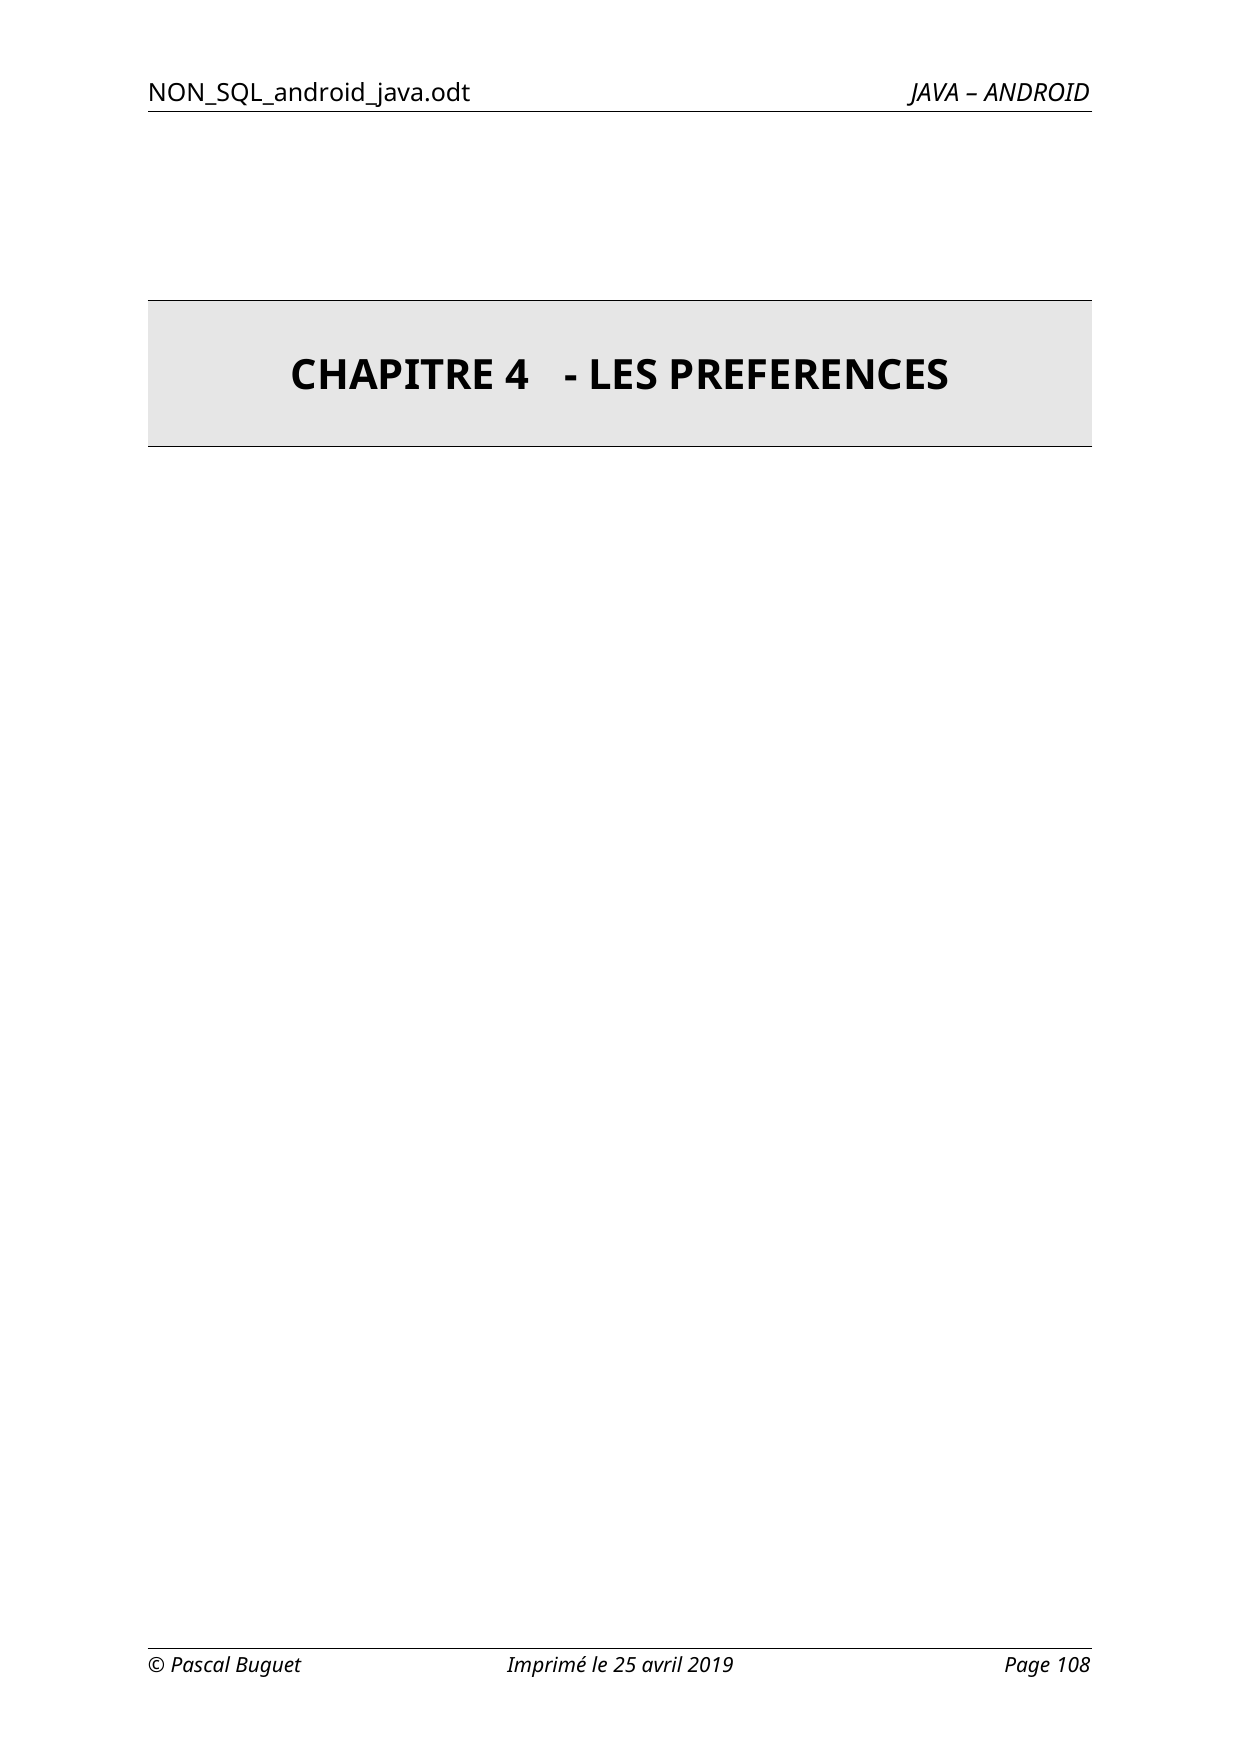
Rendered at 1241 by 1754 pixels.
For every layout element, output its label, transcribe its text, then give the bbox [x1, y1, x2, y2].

subtitle - LES PREFERENCES [148, 301, 1092, 446]
